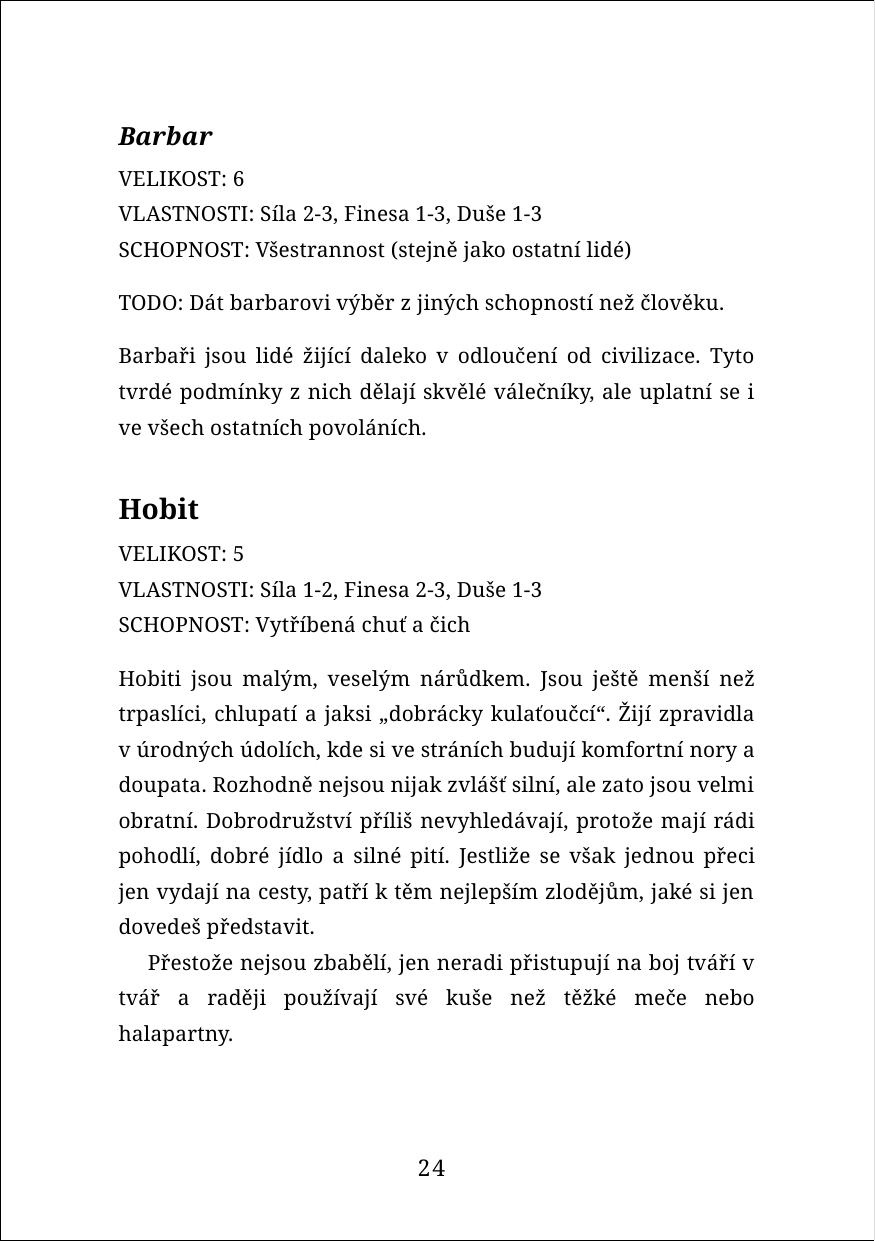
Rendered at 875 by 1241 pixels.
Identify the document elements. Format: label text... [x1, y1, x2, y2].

text VELIKOST: 5 VLASTNOSTI: Síla 1-2, Finesa 2-3, Duše 1-3 SCHOPNOST: Vytříbená chuť a čich [118, 539, 756, 639]
text Barbaři jsou lidé žijící daleko v odloučení od civilizace. Tyto tvrdé podmínky z nich dělají skvělé válečníky, ale uplatní se i ve všech ostatních povoláních. [118, 342, 756, 441]
text Hobiti jsou malým, veselým nárůdkem. Jsou ještě menší než trpaslíci, chlupatí a jaksi „dobrácky kulaťoučcí“. Žijí zpravidla v úrodných údolích, kde si ve stráních budují komfortní nory a doupata. Rozhodně nejsou nijak zvlášť silní, ale zato jsou velmi obratní. Dobrodružství příliš nevyhledávají, protože mají rádi pohodlí, dobré jídlo a silné pití. Jestliže se však jednou přeci jen vydají na cesty, patří k těm nejlepším zlodějům, jaké si jen dovedeš představit. Přestože nejsou zbabělí, jen neradi přistupují na boj tváří v tvář a raději používají své kuše než těžké meče nebo halapartny. [118, 664, 756, 1047]
subtitle Barbar [118, 118, 756, 152]
subtitle Hobit [118, 489, 756, 528]
text VELIKOST: 6 VLASTNOSTI: Síla 2-3, Finesa 1-3, Duše 1-3 SCHOPNOST: Všestrannost (stejně jako ostatní lidé) [118, 164, 756, 263]
text TODO: Dát barbarovi výběr z jiných schopností než člověku. [118, 288, 756, 317]
